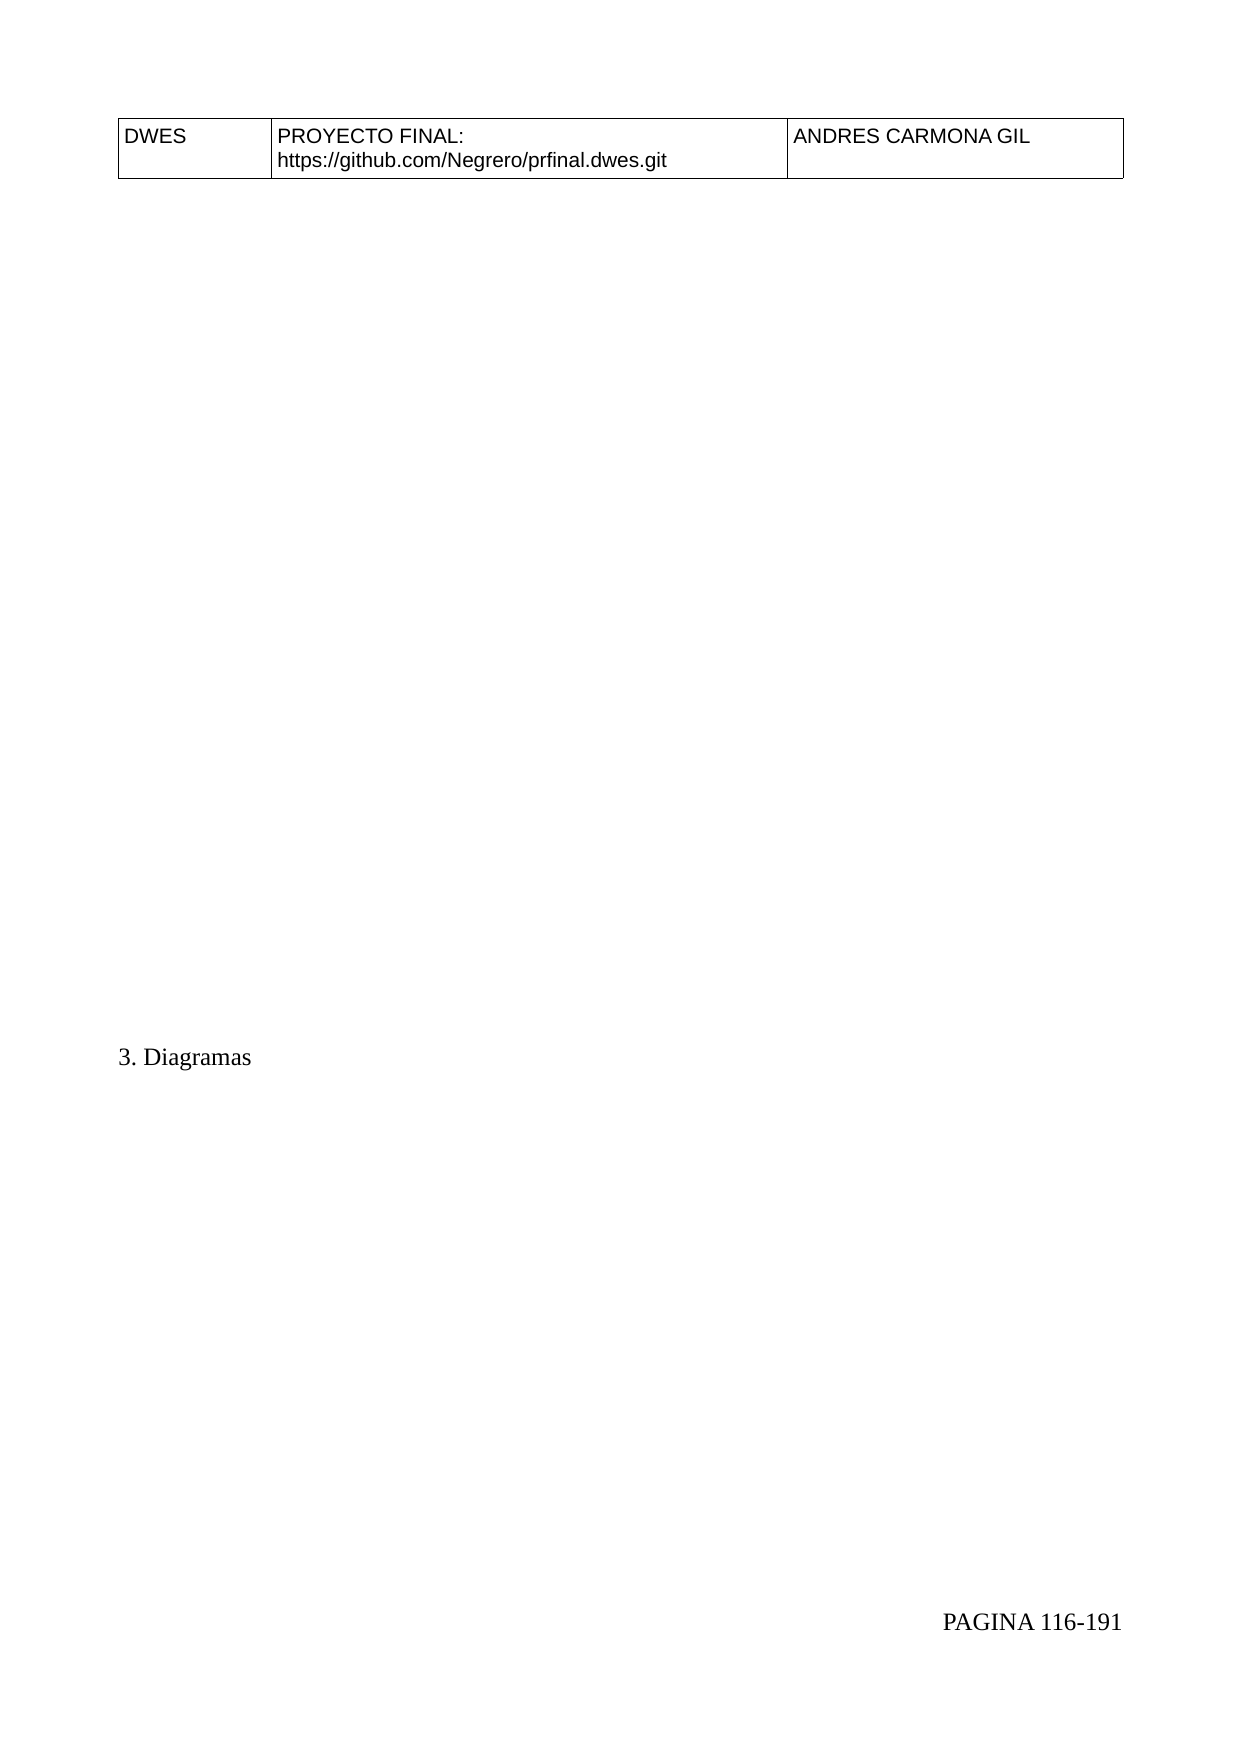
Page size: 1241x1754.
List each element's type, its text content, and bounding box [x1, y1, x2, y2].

text 3. Diagramas [118, 1042, 1122, 1071]
